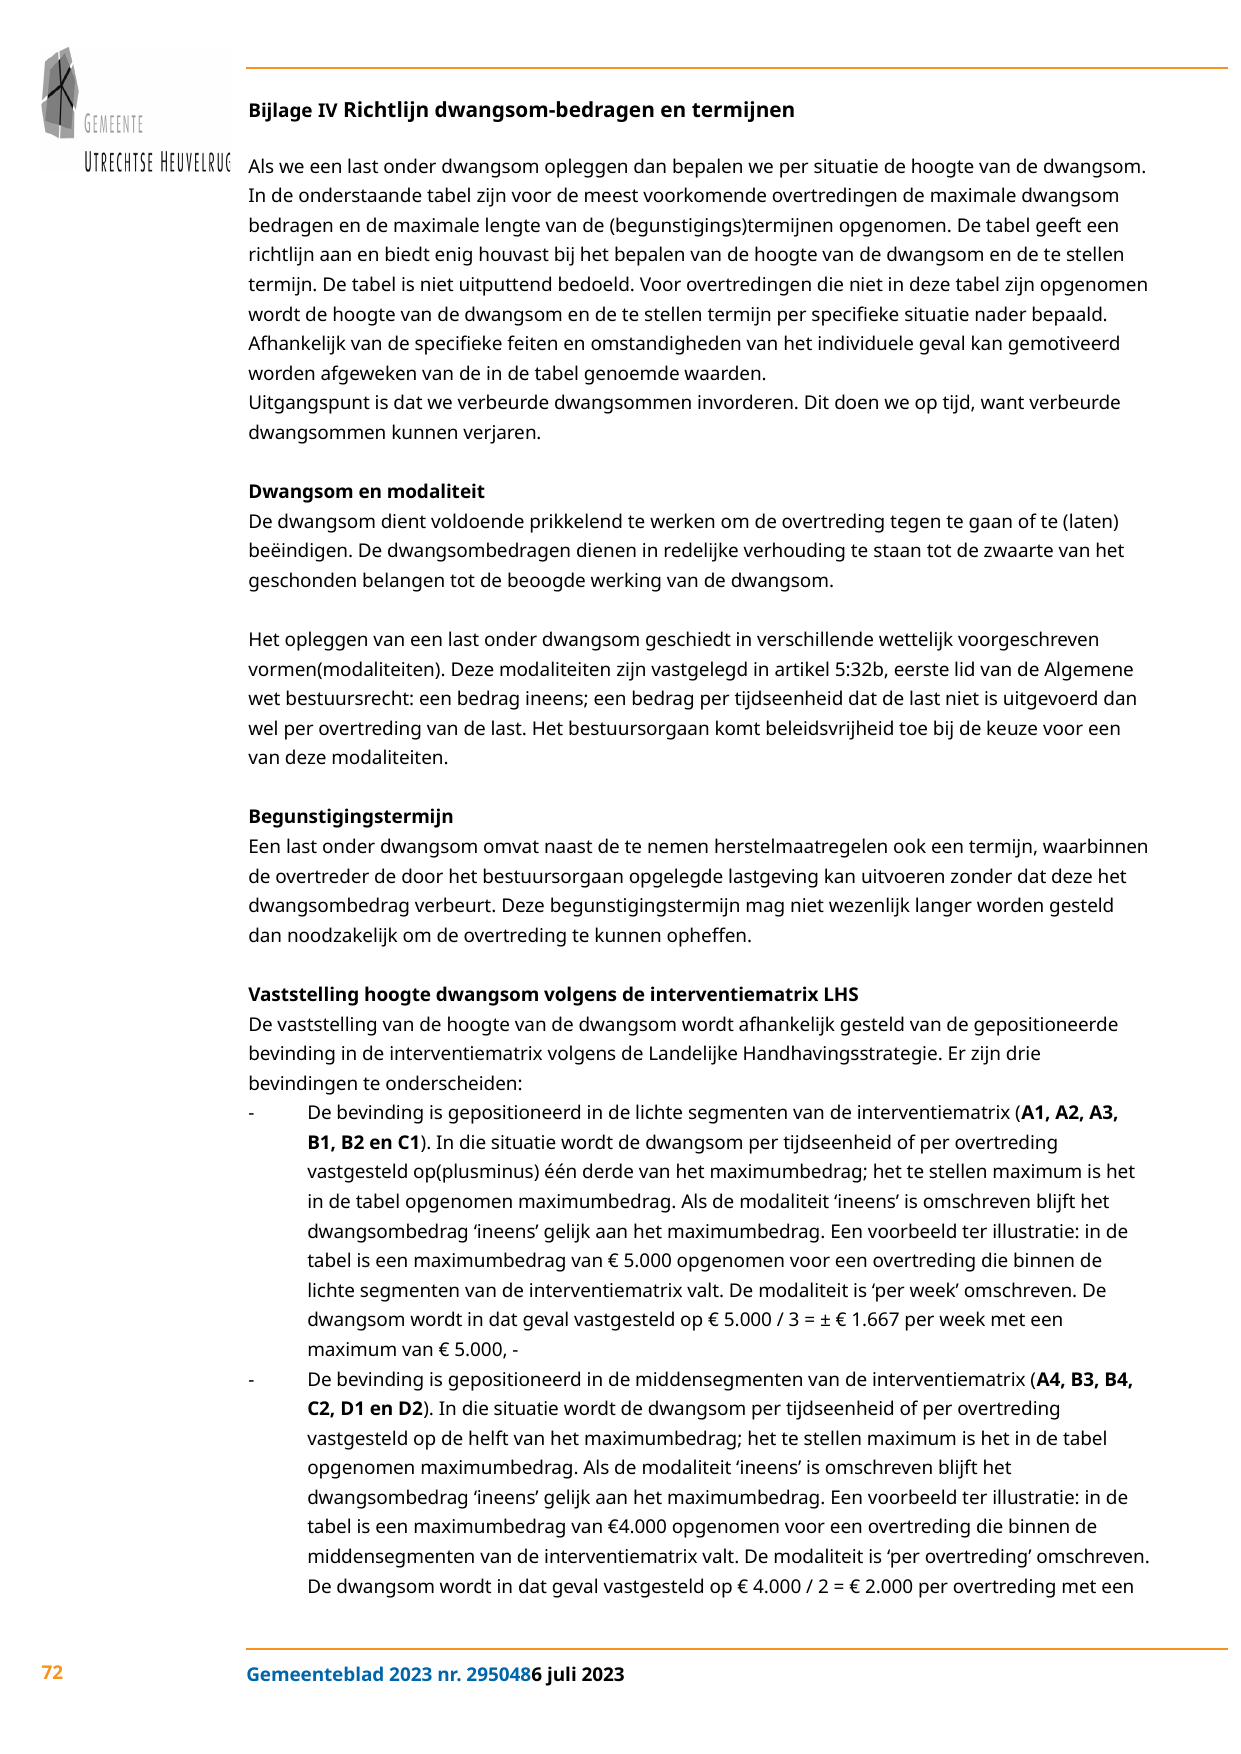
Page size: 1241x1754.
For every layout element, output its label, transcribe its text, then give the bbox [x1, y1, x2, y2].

picture [41, 47, 231, 172]
text Het opleggen van een last onder dwangsom geschiedt in verschillende wettelijk voorgeschreven vormen(modaliteiten). Deze modaliteiten zijn vastgelegd in artikel 5:32b, eerste lid van de Algemene wet bestuursrecht: een bedrag ineens; een bedrag per tijdseenheid dat de last niet is uitgevoerd dan wel per overtreding van de last. Het bestuursorgaan komt beleidsvrijheid toe bij de keuze voor een van deze modaliteiten. [248, 626, 1152, 770]
text De vaststelling van de hoogte van de dwangsom wordt afhankelijk gesteld van de gepositioneerde bevinding in de interventiematrix volgens de Landelijke Handhavingsstrategie. Er zijn drie bevindingen te onderscheiden: [248, 1011, 1152, 1096]
text Een last onder dwangsom omvat naast de te nemen herstelmaatregelen ook een termijn, waarbinnen de overtreder de door het bestuursorgaan opgelegde lastgeving kan uitvoeren zonder dat deze het dwangsombedrag verbeurt. Deze begunstigingstermijn mag niet wezenlijk langer worden gesteld dan noodzakelijk om de overtreding te kunnen opheffen. [248, 833, 1152, 948]
text Vaststelling hoogte dwangsom volgens de interventiematrix LHS [248, 981, 1152, 1007]
text Begunstigingstermijn [248, 804, 1152, 829]
text Als we een last onder dwangsom opleggen dan bepalen we per situatie de hoogte van de dwangsom. In de onderstaande tabel zijn voor de meest voorkomende overtredingen de maximale dwangsom bedragen en de maximale lengte van de (begunstigings)termijnen opgenomen. De tabel geeft een richtlijn aan en biedt enig houvast bij het bepalen van de hoogte van de dwangsom en de te stellen termijn. De tabel is niet uitputtend bedoeld. Voor overtredingen die niet in deze tabel zijn opgenomen wordt de hoogte van de dwangsom en de te stellen termijn per specifieke situatie nader bepaald. Afhankelijk van de specifieke feiten en omstandigheden van het individuele geval kan gemotiveerd worden afgeweken van de in de tabel genoemde waarden. [248, 153, 1152, 386]
text De dwangsom dient voldoende prikkelend te werken om de overtreding tegen te gaan of te (laten) beëindigen. De dwangsombedragen dienen in redelijke verhouding te staan tot de zwaarte van het geschonden belangen tot de beoogde werking van de dwangsom. [248, 508, 1152, 593]
list De bevinding is gepositioneerd in de lichte segmenten van de interventiematrix (A1, A2, A3, B1, B2 en C1). In die situatie wordt de dwangsom per tijdseenheid of per overtreding vastgesteld op(plusminus) één derde van het maximumbedrag; het te stellen maximum is het in de tabel opgenomen maximumbedrag. Als de modaliteit ‘ineens’ is omschreven blijft het dwangsombedrag ‘ineens’ gelijk aan het maximumbedrag. Een voorbeeld ter illustratie: in de tabel is een maximumbedrag van € 5.000 opgenomen voor een overtreding die binnen de lichte segmenten van de interventiematrix valt. De modaliteit is ‘per week’ omschreven. De dwangsom wordt in dat geval vastgesteld op € 5.000 / 3 = ± € 1.667 per week met een maximum van € 5.000, - [248, 1099, 1152, 1362]
text Uitgangspunt is dat we verbeurde dwangsommen invorderen. Dit doen we op tijd, want verbeurde dwangsommen kunnen verjaren. [248, 389, 1152, 445]
list De bevinding is gepositioneerd in de middensegmenten van de interventiematrix (A4, B3, B4, C2, D1 en D2). In die situatie wordt de dwangsom per tijdseenheid of per overtreding vastgesteld op de helft van het maximumbedrag; het te stellen maximum is het in de tabel opgenomen maximumbedrag. Als de modaliteit ‘ineens’ is omschreven blijft het dwangsombedrag ‘ineens’ gelijk aan het maximumbedrag. Een voorbeeld ter illustratie: in de tabel is een maximumbedrag van €4.000 opgenomen voor een overtreding die binnen de middensegmenten van de interventiematrix valt. De modaliteit is ‘per overtreding’ omschreven. De dwangsom wordt in dat geval vastgesteld op € 4.000 / 2 = € 2.000 per overtreding met een [248, 1366, 1152, 1599]
text Dwangsom en modaliteit [248, 478, 1152, 504]
text Bijlage IV Richtlijn dwangsom-bedragen en termijnen [248, 95, 1152, 123]
